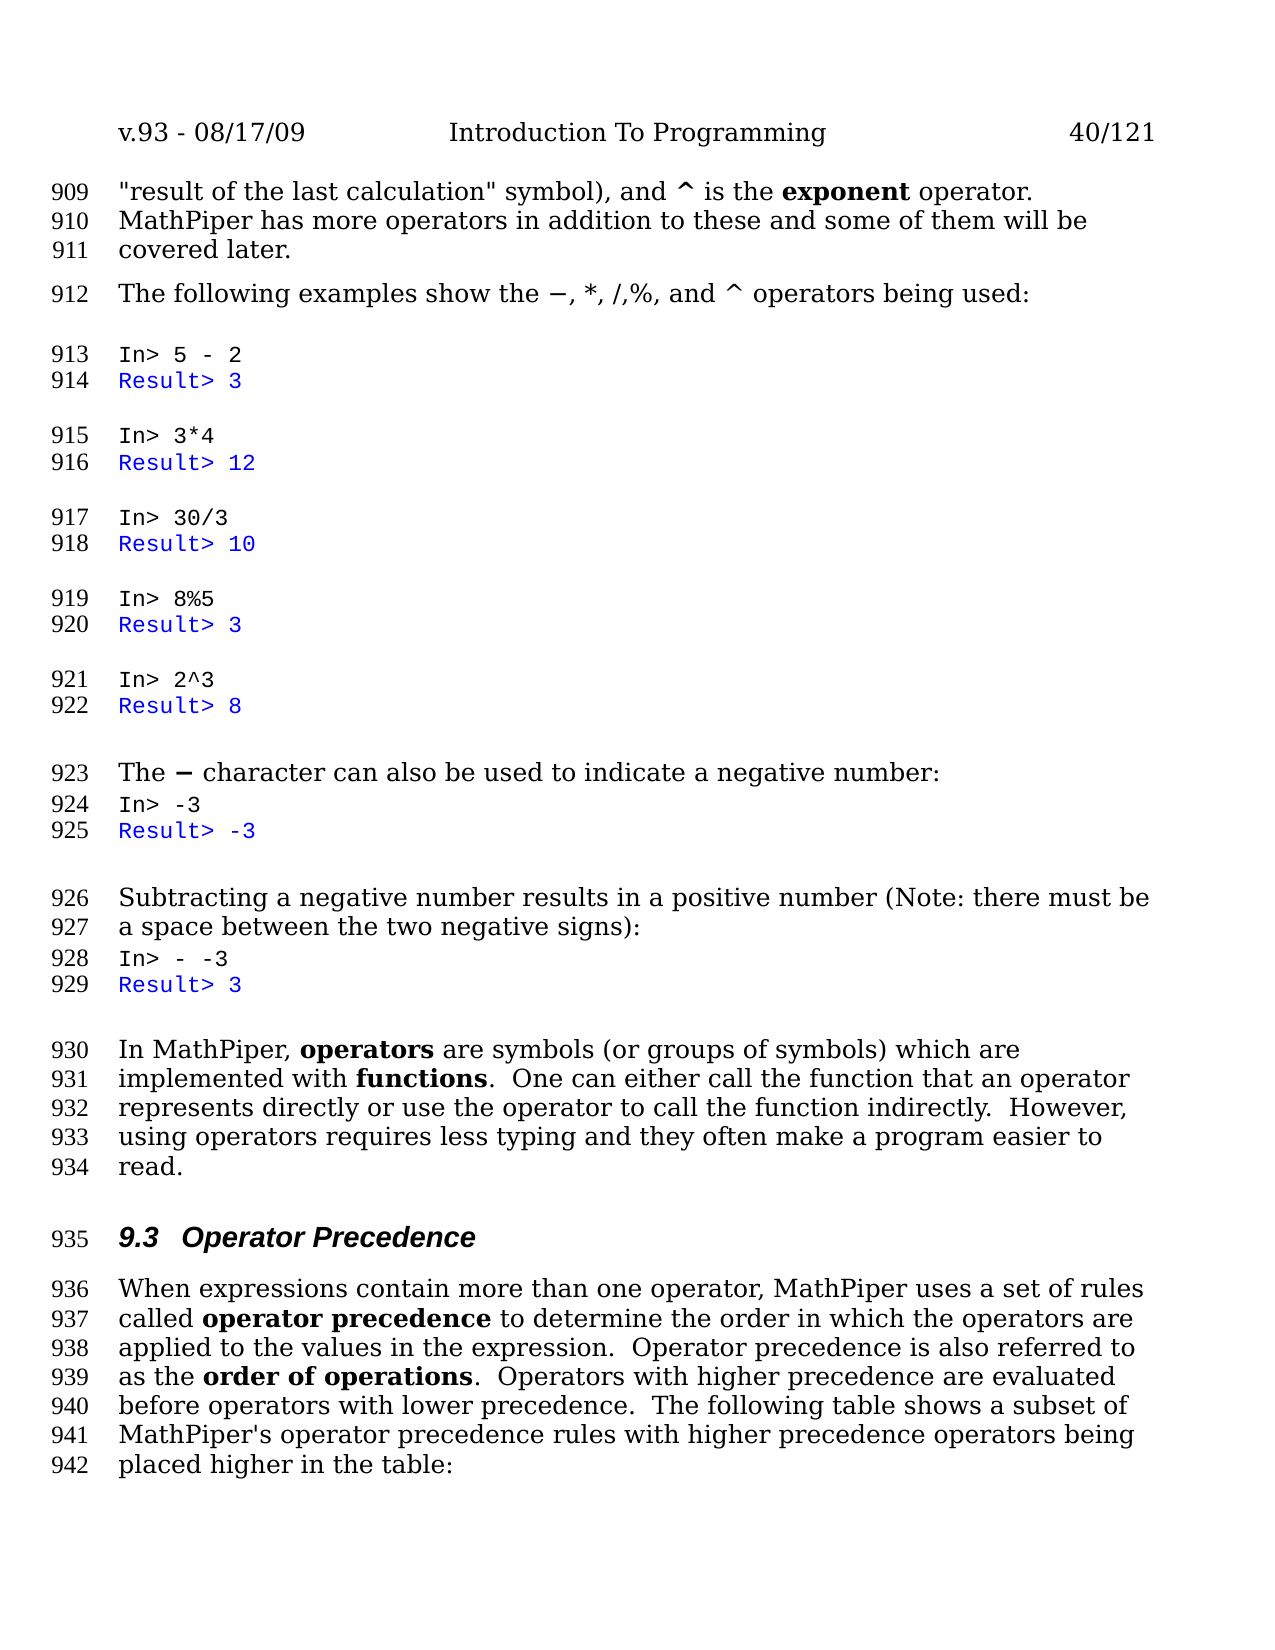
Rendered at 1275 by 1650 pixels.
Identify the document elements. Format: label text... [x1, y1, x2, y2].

text In MathPiper, operators are symbols (or groups of symbols) which are implemented with functions. One can either call the function that an operator represents directly or use the operator to call the function indirectly. However, using operators requires less typing and they often make a program easier to read. [118, 1034, 1157, 1181]
text In> -3 [118, 793, 1157, 819]
subtitle Operator Precedence [118, 1220, 1157, 1253]
text In> 3*4 [118, 425, 1157, 451]
text In> 8%5 [118, 587, 1157, 613]
text Result> -3 [118, 819, 1157, 845]
text "result of the last calculation" symbol), and ^ is the exponent operator. MathPiper has more operators in addition to these and some of them will be covered later. [118, 177, 1157, 264]
text Result> 10 [118, 532, 1157, 558]
text Subtracting a negative number results in a positive number (Note: there must be a space between the two negative signs): [118, 883, 1157, 942]
text In> 30/3 [118, 506, 1157, 532]
text Result> 12 [118, 451, 1157, 477]
text Result> 3 [118, 613, 1157, 639]
text In> 5 - 2 [118, 344, 1157, 370]
text In> 2^3 [118, 668, 1157, 694]
text Result> 3 [118, 370, 1157, 396]
text When expressions contain more than one operator, MathPiper uses a set of rules called operator precedence to determine the order in which the operators are applied to the values in the expression. Operator precedence is also referred to as the order of operations. Operators with higher precedence are evaluated before operators with lower precedence. The following table shows a subset of MathPiper's operator precedence rules with higher precedence operators being placed higher in the table: [118, 1274, 1157, 1479]
text The − character can also be used to indicate a negative number: [118, 758, 1157, 787]
text Result> 3 [118, 974, 1157, 1000]
text In> - -3 [118, 948, 1157, 974]
text The following examples show the −, *, /,%, and ^ operators being used: [118, 279, 1157, 309]
text Result> 8 [118, 694, 1157, 720]
